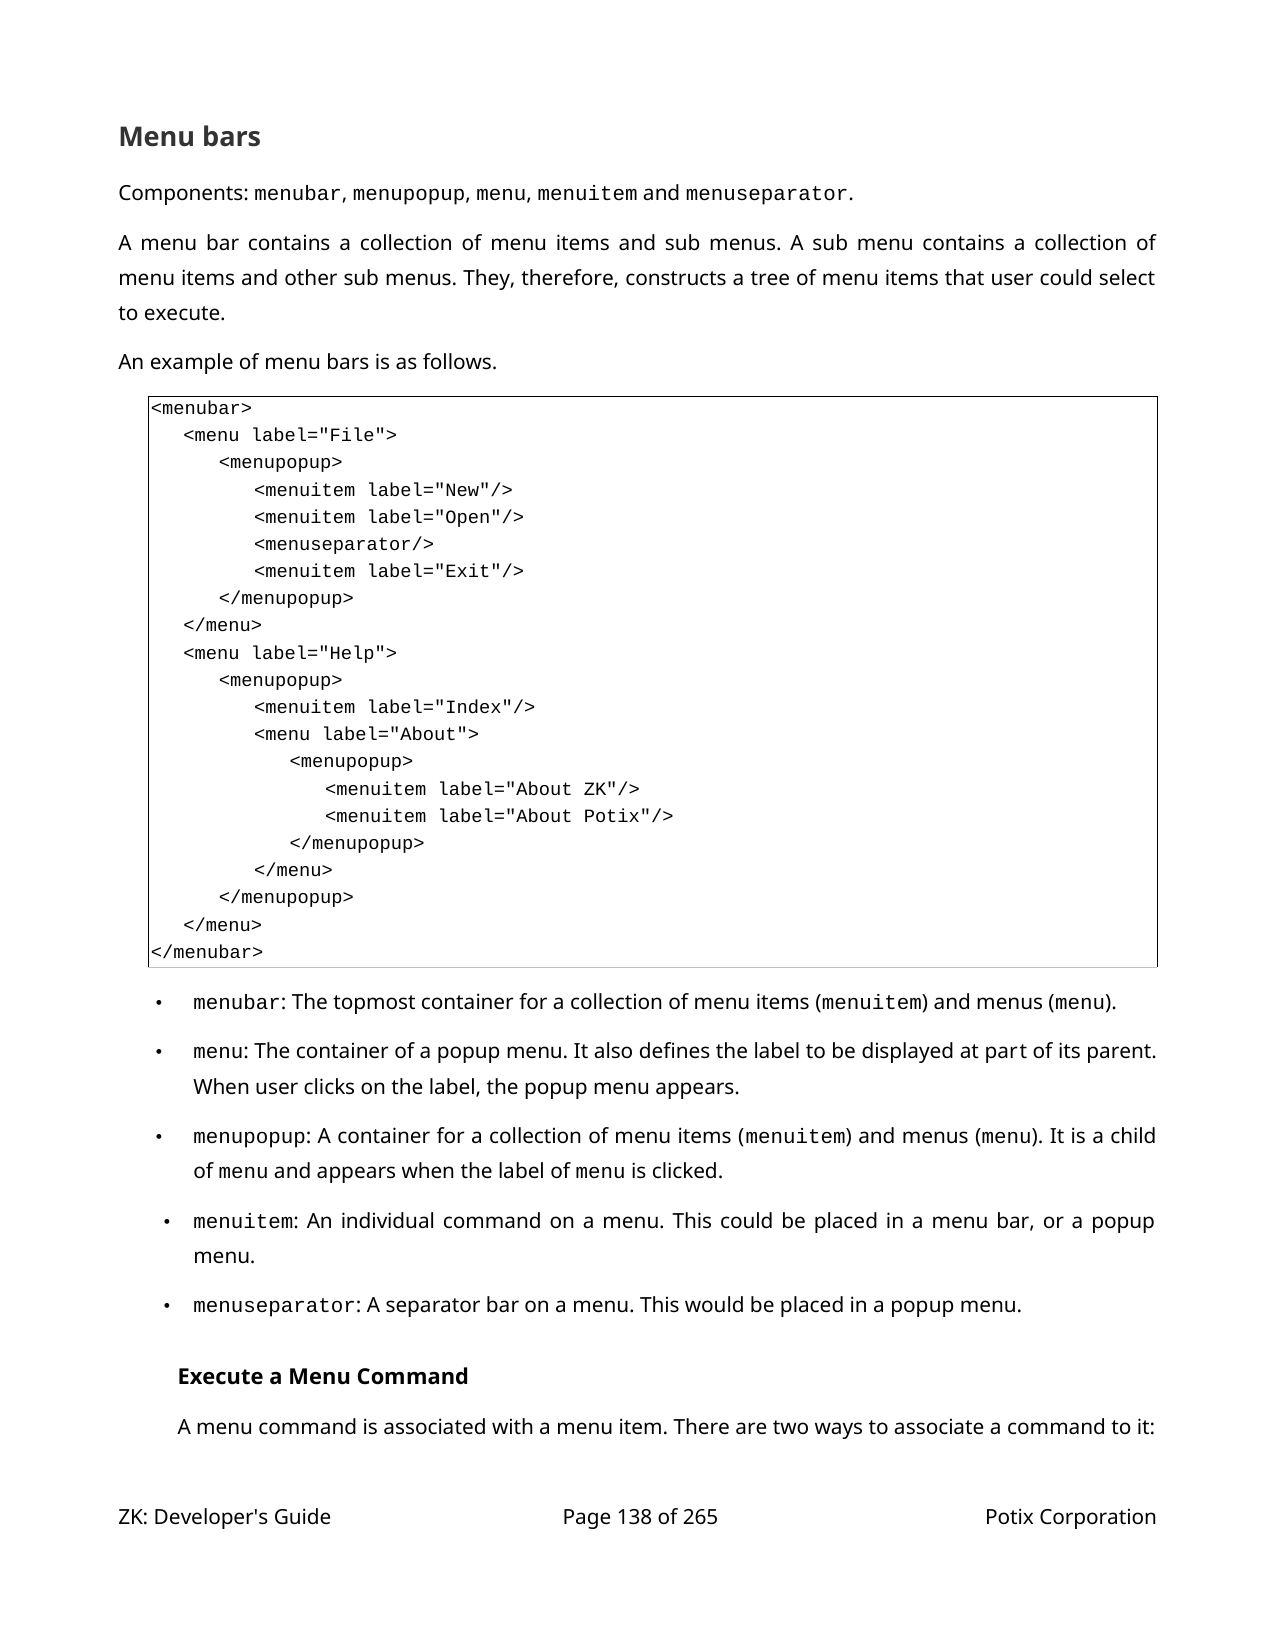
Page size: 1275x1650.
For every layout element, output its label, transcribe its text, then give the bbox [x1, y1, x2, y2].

text <menu label="Help"> [149, 641, 1157, 665]
text <menubar> [149, 397, 1157, 420]
text <menuitem label="About Potix"/> [149, 804, 1157, 828]
text <menuitem label="Open"/> [149, 504, 1157, 529]
text </menu> [149, 858, 1157, 882]
text <menupopup> [149, 450, 1157, 474]
text Components: menubar, menupopup, menu, menuitem and menuseparator. [118, 178, 1157, 207]
text <menu label="File"> [149, 423, 1157, 447]
list menu: The container of a popup menu. It also defines the label to be displayed at part of its parent. When user clicks on the label, the popup menu appears. [156, 1037, 1157, 1100]
text An example of menu bars is as follows. [118, 347, 1157, 375]
text <menuitem label="Exit"/> [149, 559, 1157, 583]
text <menuitem label="Index"/> [149, 695, 1157, 719]
text <menuitem label="New"/> [149, 477, 1157, 502]
text </menubar> [149, 939, 1157, 967]
text </menupopup> [149, 586, 1157, 610]
list menuseparator: A separator bar on a menu. This would be placed in a popup menu. [164, 1290, 1157, 1319]
text </menu> [149, 912, 1157, 937]
subtitle Menu bars [118, 118, 1157, 155]
text <menu label="About"> [149, 722, 1157, 746]
text <menuseparator/> [149, 532, 1157, 556]
list menupopup: A container for a collection of menu items (menuitem) and menus (menu). It is a child of menu and appears when the label of menu is clicked. [156, 1121, 1157, 1185]
list menuitem: An individual command on a menu. This could be placed in a menu bar, or a popup menu. [164, 1206, 1157, 1269]
text <menuitem label="About ZK"/> [149, 776, 1157, 801]
text A menu command is associated with a menu item. There are two ways to associate a command to it: [177, 1412, 1157, 1440]
text <menupopup> [149, 668, 1157, 692]
list menubar: The topmost container for a collection of menu items (menuitem) and menus (menu). [156, 987, 1157, 1016]
subtitle Execute a Menu Command [177, 1361, 1157, 1391]
text A menu bar contains a collection of menu items and sub menus. A sub menu contains a collection of menu items and other sub menus. They, therefore, constructs a tree of menu items that user could select to execute. [118, 228, 1157, 326]
text </menupopup> [149, 831, 1157, 855]
text </menupopup> [149, 885, 1157, 909]
text </menu> [149, 613, 1157, 638]
text <menupopup> [149, 749, 1157, 773]
